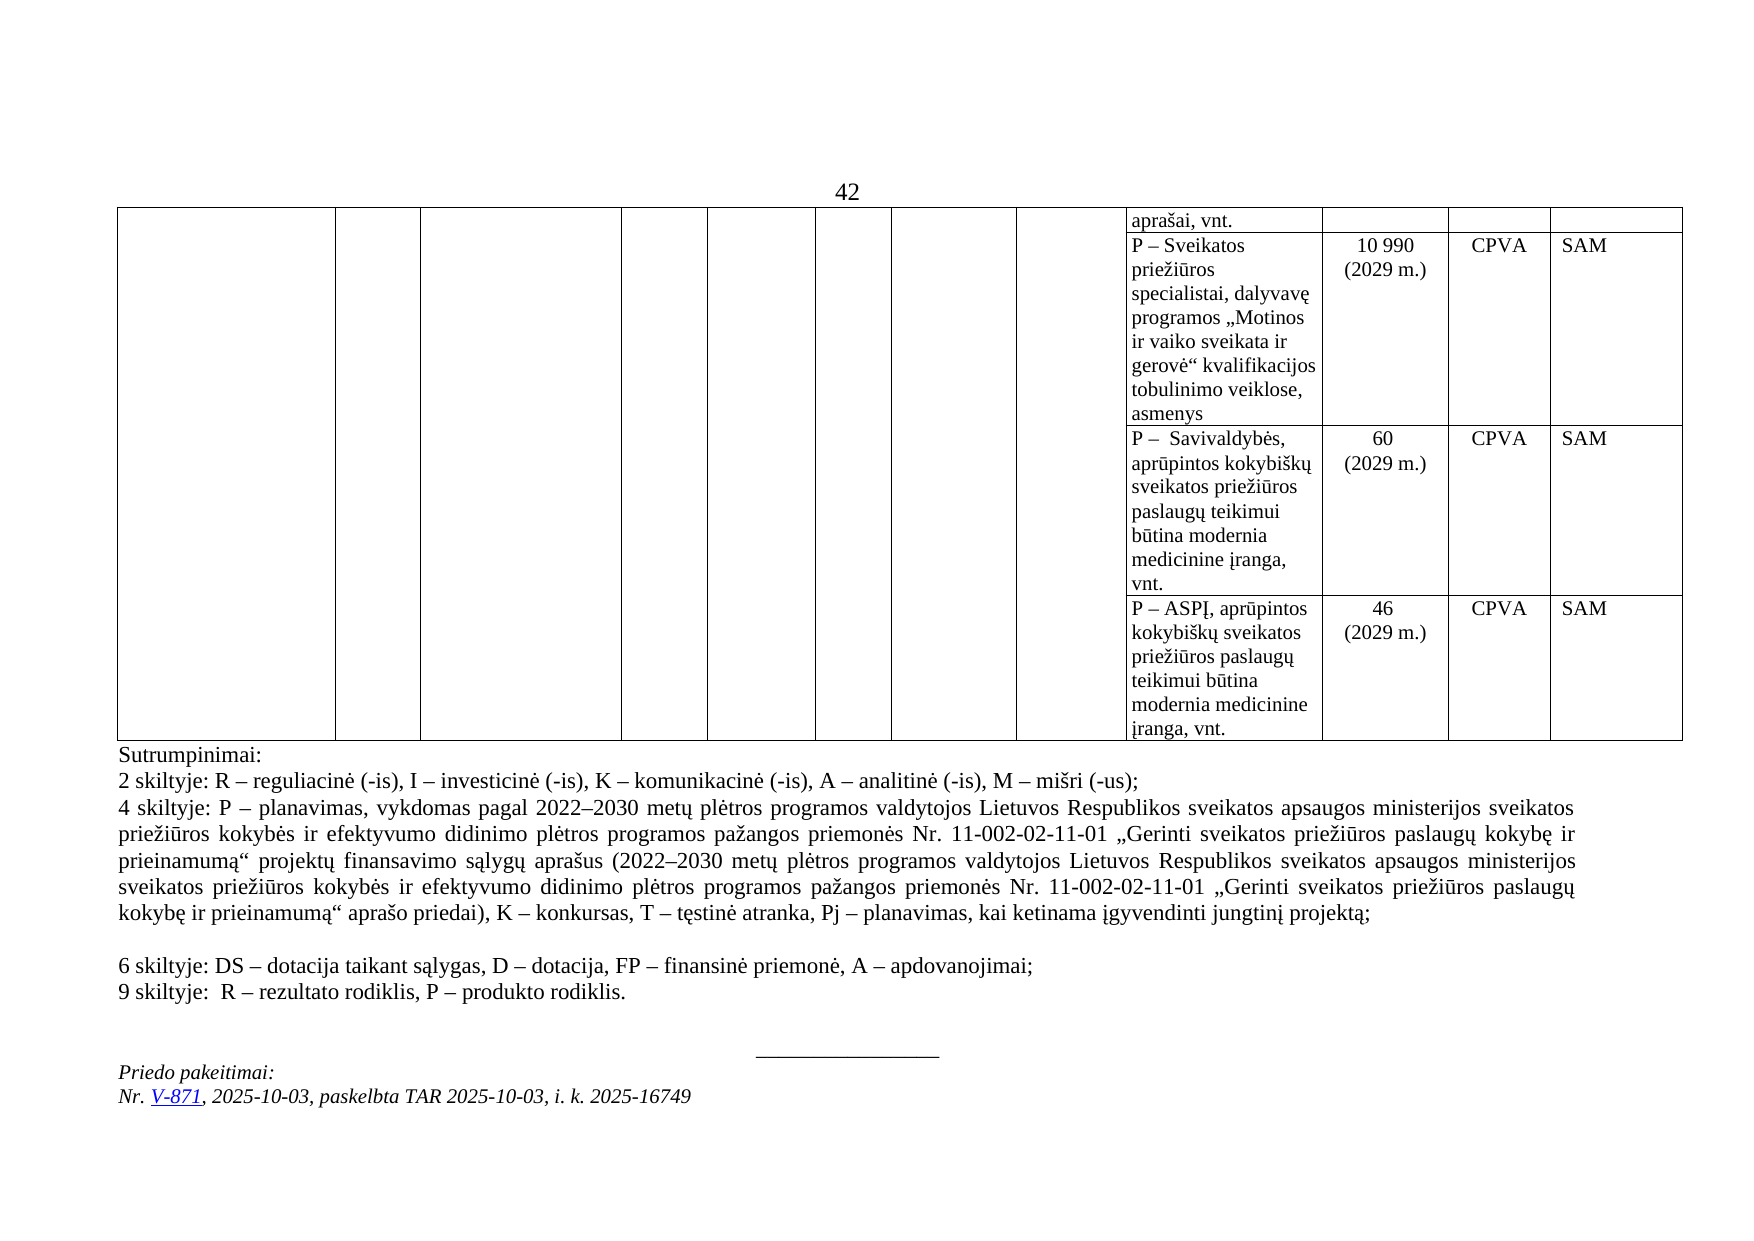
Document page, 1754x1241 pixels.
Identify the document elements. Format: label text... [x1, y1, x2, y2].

table_cell [892, 208, 1016, 740]
text 9 skiltyje: R – rezultato rodiklis, P – produkto rodiklis. [118, 978, 1577, 1005]
text Priedo pakeitimai: [118, 1060, 1577, 1084]
table_cell 10 990 (2029 m.) [1323, 233, 1448, 425]
table_cell 60 (2029 m.) [1323, 426, 1448, 595]
text ________________ [118, 1033, 1577, 1060]
table_cell [421, 208, 621, 740]
table_cell SAM [1551, 596, 1682, 740]
table_cell aprašai, vnt. [1127, 208, 1322, 232]
table_cell [1017, 208, 1126, 740]
table_cell [1323, 208, 1448, 232]
text 6 skiltyje: DS – dotacija taikant sąlygas, D – dotacija, FP – finansinė priemonė, A – apdovanojimai; [118, 952, 1577, 978]
text Nr. V-871, 2025-10-03, paskelbta TAR 2025-10-03, i. k. 2025-16749 [118, 1084, 1577, 1108]
text 2 skiltyje: R – reguliacinė (-is), I – investicinė (-is), K – komunikacinė (-is), A – analitinė (-is), M – mišri (-us); [118, 768, 1577, 794]
table_cell [1551, 208, 1682, 232]
text 4 skiltyje: P – planavimas, vykdomas pagal 2022–2030 metų plėtros programos valdytojos Lietuvos Respublikos sveikatos apsaugos ministerijos sveikatos priežiūros kokybės ir efektyvumo didinimo plėtros programos pažangos priemonės Nr. 11-002-02-11-01 „Gerinti sveikatos priežiūros paslaugų kokybę ir prieinamumą“ projektų finansavimo sąlygų aprašus (2022–2030 metų plėtros programos valdytojos Lietuvos Respublikos sveikatos apsaugos ministerijos sveikatos priežiūros kokybės ir efektyvumo didinimo plėtros programos pažangos priemonės Nr. 11-002-02-11-01 „Gerinti sveikatos priežiūros paslaugų kokybę ir prieinamumą“ aprašo priedai), K – konkursas, T – tęstinė atranka, Pj – planavimas, kai ketinama įgyvendinti jungtinį projektą; [118, 794, 1577, 926]
table_cell P – Sveikatos priežiūros specialistai, dalyvavę programos „Motinos ir vaiko sveikata ir gerovė“ kvalifikacijos tobulinimo veiklose, asmenys [1127, 233, 1322, 425]
table_cell CPVA [1449, 233, 1550, 425]
table_cell SAM [1551, 426, 1682, 595]
table_cell 46 (2029 m.) [1323, 596, 1448, 740]
table_cell CPVA [1449, 426, 1550, 595]
table_cell [622, 208, 707, 740]
table_cell [816, 208, 891, 740]
table_cell P – ASPĮ, aprūpintos kokybiškų sveikatos priežiūros paslaugų teikimui būtina modernia medicinine įranga, vnt. [1127, 596, 1322, 740]
table_cell [118, 208, 335, 740]
table_cell CPVA [1449, 596, 1550, 740]
table_cell SAM [1551, 233, 1682, 425]
table_cell P – Savivaldybės, aprūpintos kokybiškų sveikatos priežiūros paslaugų teikimui būtina modernia medicinine įranga, vnt. [1127, 426, 1322, 595]
table_cell [336, 208, 420, 740]
table_cell [1449, 208, 1550, 232]
table_cell [708, 208, 815, 740]
text Sutrumpinimai: [118, 741, 1577, 768]
